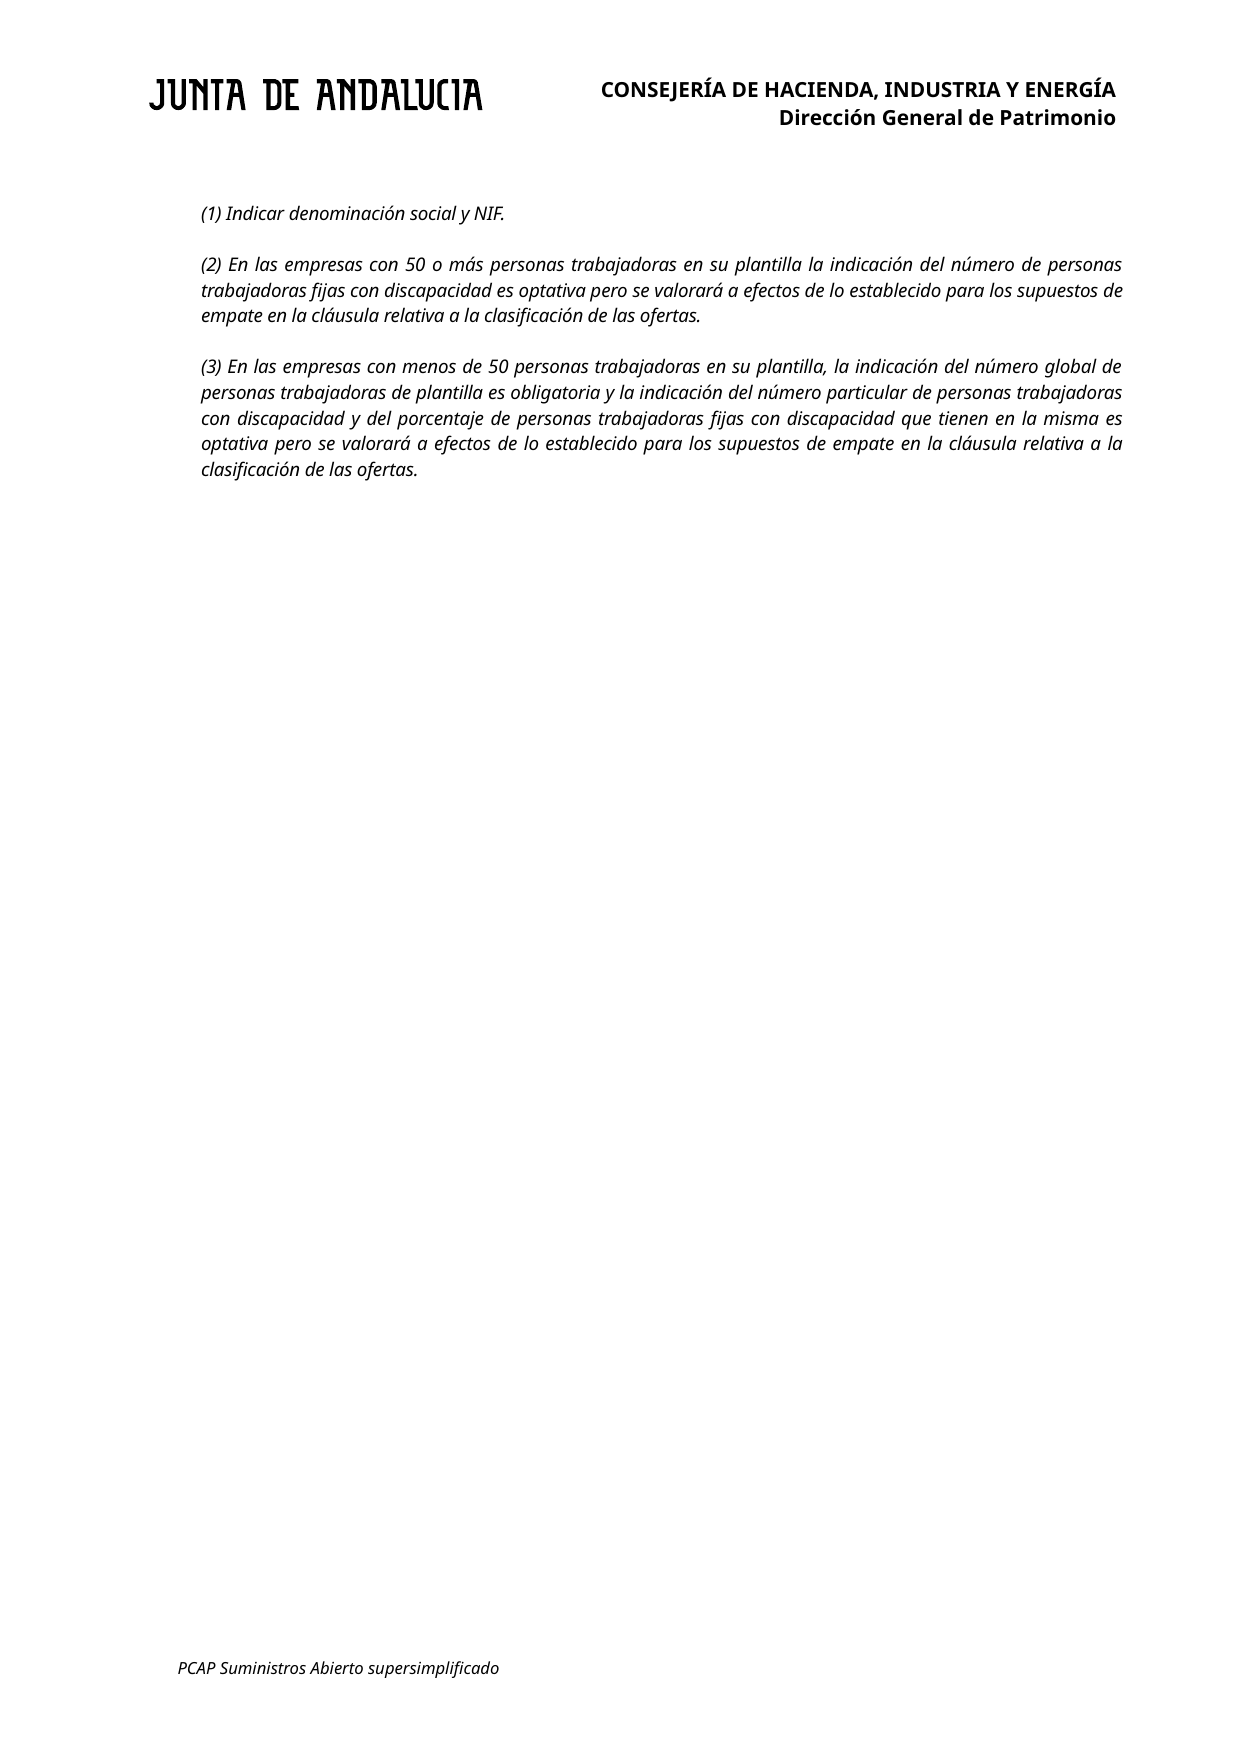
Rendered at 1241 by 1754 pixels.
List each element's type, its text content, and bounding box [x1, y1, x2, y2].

list (1) Indicar denominación social y NIF. [201, 201, 1123, 226]
list (3) En las empresas con menos de 50 personas trabajadoras en su plantilla, la indicación del número global de personas trabajadoras de plantilla es obligatoria y la indicación del número particular de personas trabajadoras con discapacidad y del porcentaje de personas trabajadoras fijas con discapacidad que tienen en la misma es optativa pero se valorará a efectos de lo establecido para los supuestos de empate en la cláusula relativa a la clasificación de las ofertas. [201, 354, 1123, 481]
list (2) En las empresas con 50 o más personas trabajadoras en su plantilla la indicación del número de personas trabajadoras fijas con discapacidad es optativa pero se valorará a efectos de lo establecido para los supuestos de empate en la cláusula relativa a la clasificación de las ofertas. [201, 252, 1123, 328]
